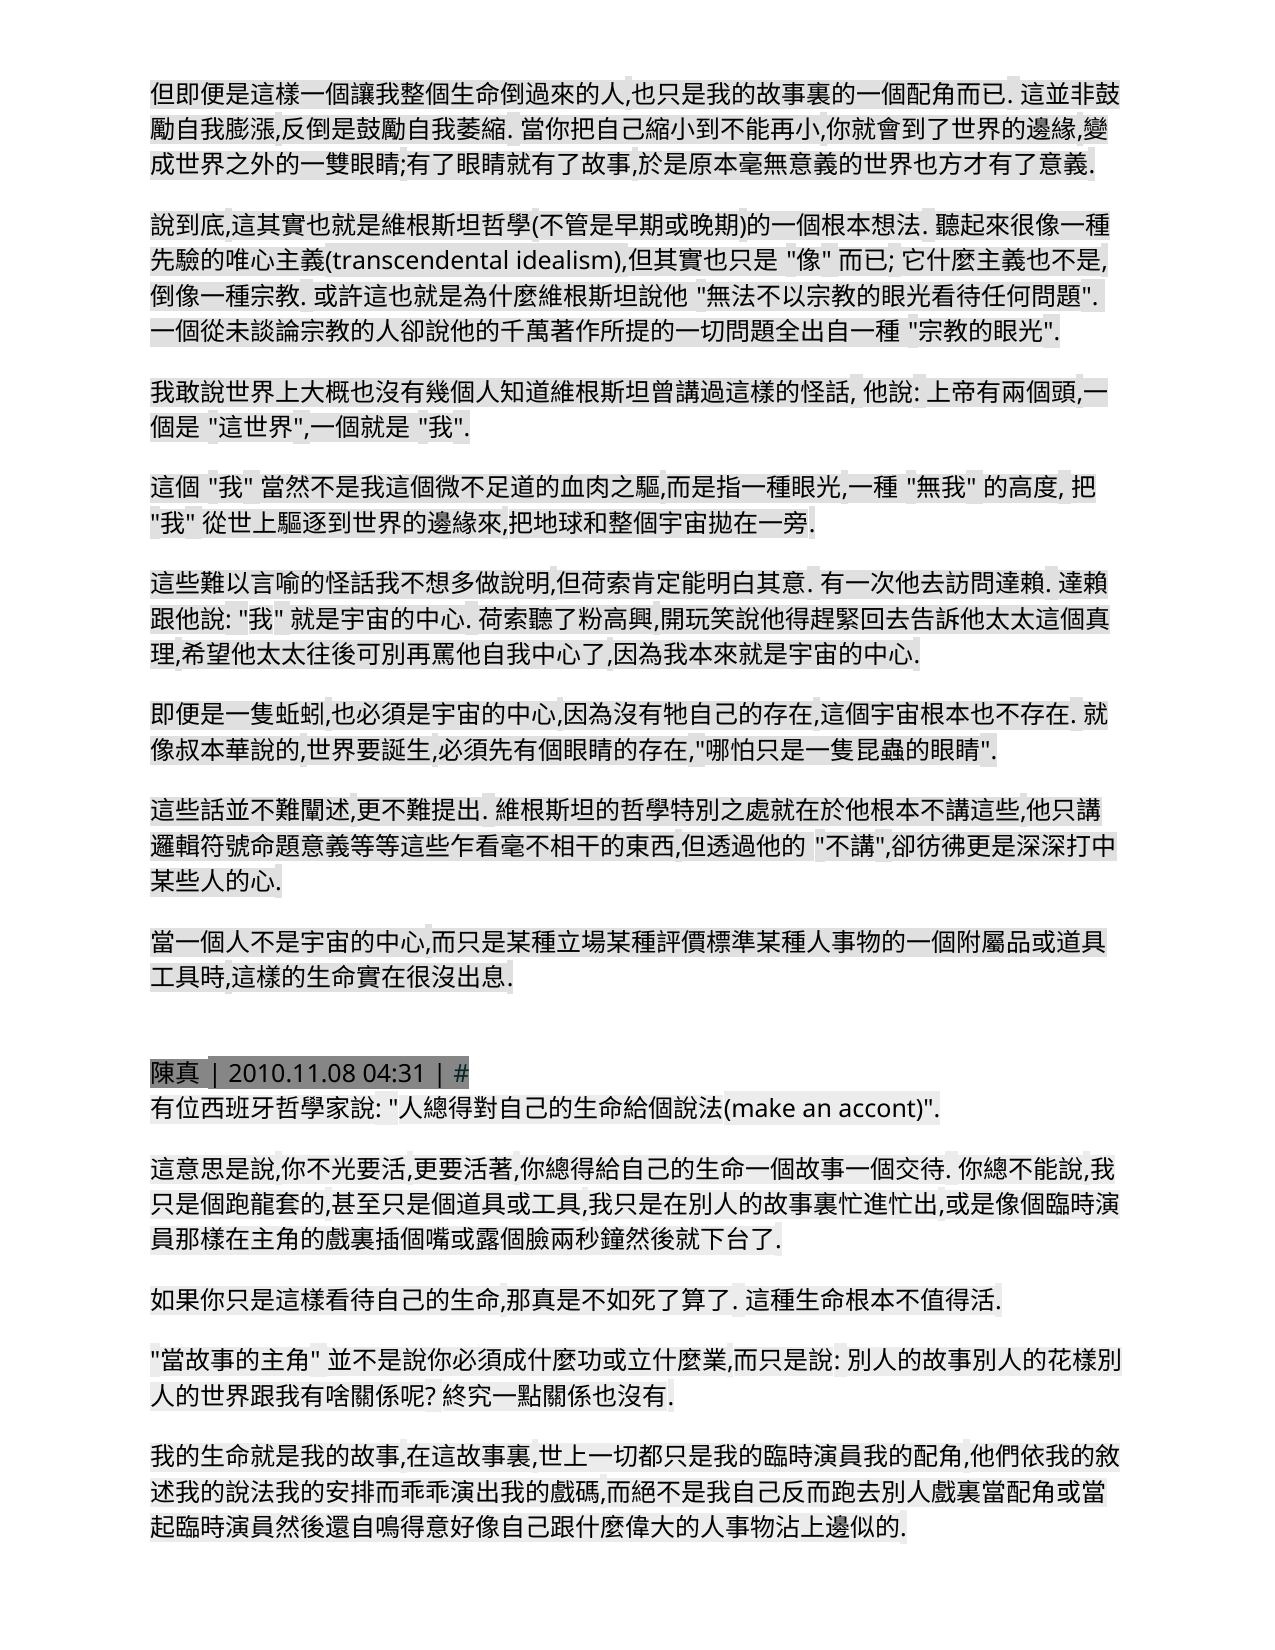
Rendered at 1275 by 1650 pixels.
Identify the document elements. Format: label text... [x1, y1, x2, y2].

text 即便是一隻蚯蚓,也必須是宇宙的中心,因為沒有牠自己的存在,這個宇宙根本也不存在. 就像叔本華說的,世界要誕生,必須先有個眼睛的存在,"哪怕只是一隻昆蟲的眼睛". [150, 696, 1125, 767]
text 我的生命就是我的故事,在這故事裏,世上一切都只是我的臨時演員我的配角,他們依我的敘述我的說法我的安排而乖乖演出我的戲碼,而絕不是我自己反而跑去別人戲裏當配角或當起臨時演員然後還自鳴得意好像自己跟什麼偉大的人事物沾上邊似的. [150, 1437, 1125, 1544]
text 這些難以言喻的怪話我不想多做說明,但荷索肯定能明白其意. 有一次他去訪問達賴. 達賴跟他說: "我" 就是宇宙的中心. 荷索聽了粉高興,開玩笑說他得趕緊回去告訴他太太這個真理,希望他太太往後可別再罵他自我中心了,因為我本來就是宇宙的中心. [150, 564, 1125, 671]
text 如果你只是這樣看待自己的生命,那真是不如死了算了. 這種生命根本不值得活. [150, 1281, 1125, 1317]
text 說到底,這其實也就是維根斯坦哲學(不管是早期或晚期)的一個根本想法. 聽起來很像一種先驗的唯心主義(transcendental idealism),但其實也只是 "像" 而已; 它什麼主義也不是,倒像一種宗教. 或許這也就是為什麼維根斯坦說他 "無法不以宗教的眼光看待任何問題". 一個從未談論宗教的人卻說他的千萬著作所提的一切問題全出自一種 "宗教的眼光". [150, 206, 1125, 348]
text 有位西班牙哲學家說: "人總得對自己的生命給個說法(make an accont)". [150, 1089, 1125, 1125]
text "當故事的主角" 並不是說你必須成什麼功或立什麼業,而只是說: 別人的故事別人的花樣別人的世界跟我有啥關係呢? 終究一點關係也沒有. [150, 1342, 1125, 1412]
text 當一個人不是宇宙的中心,而只是某種立場某種評價標準某種人事物的一個附屬品或道具工具時,這樣的生命實在很沒出息. [150, 923, 1125, 1029]
text 但即便是這樣一個讓我整個生命倒過來的人,也只是我的故事裏的一個配角而已. 這並非鼓勵自我膨漲,反倒是鼓勵自我萎縮. 當你把自己縮小到不能再小,你就會到了世界的邊緣,變成世界之外的一雙眼睛;有了眼睛就有了故事,於是原本毫無意義的世界也方才有了意義. [150, 75, 1125, 181]
text 這意思是說,你不光要活,更要活著,你總得給自己的生命一個故事一個交待. 你總不能說,我只是個跑龍套的,甚至只是個道具或工具,我只是在別人的故事裏忙進忙出,或是像個臨時演員那樣在主角的戲裏插個嘴或露個臉兩秒鐘然後就下台了. [150, 1150, 1125, 1256]
text 陳真 | 2010.11.08 04:31 | # [150, 1054, 1125, 1089]
text 這些話並不難闡述,更不難提出. 維根斯坦的哲學特別之處就在於他根本不講這些,他只講邏輯符號命題意義等等這些乍看毫不相干的東西,但透過他的 "不講",卻彷彿更是深深打中某些人的心. [150, 792, 1125, 898]
text 我敢說世界上大概也沒有幾個人知道維根斯坦曾講過這樣的怪話, 他說: 上帝有兩個頭,一個是 "這世界",一個就是 "我". [150, 373, 1125, 444]
text 這個 "我" 當然不是我這個微不足道的血肉之驅,而是指一種眼光,一種 "無我" 的高度, 把 "我" 從世上驅逐到世界的邊緣來,把地球和整個宇宙拋在一旁. [150, 469, 1125, 539]
